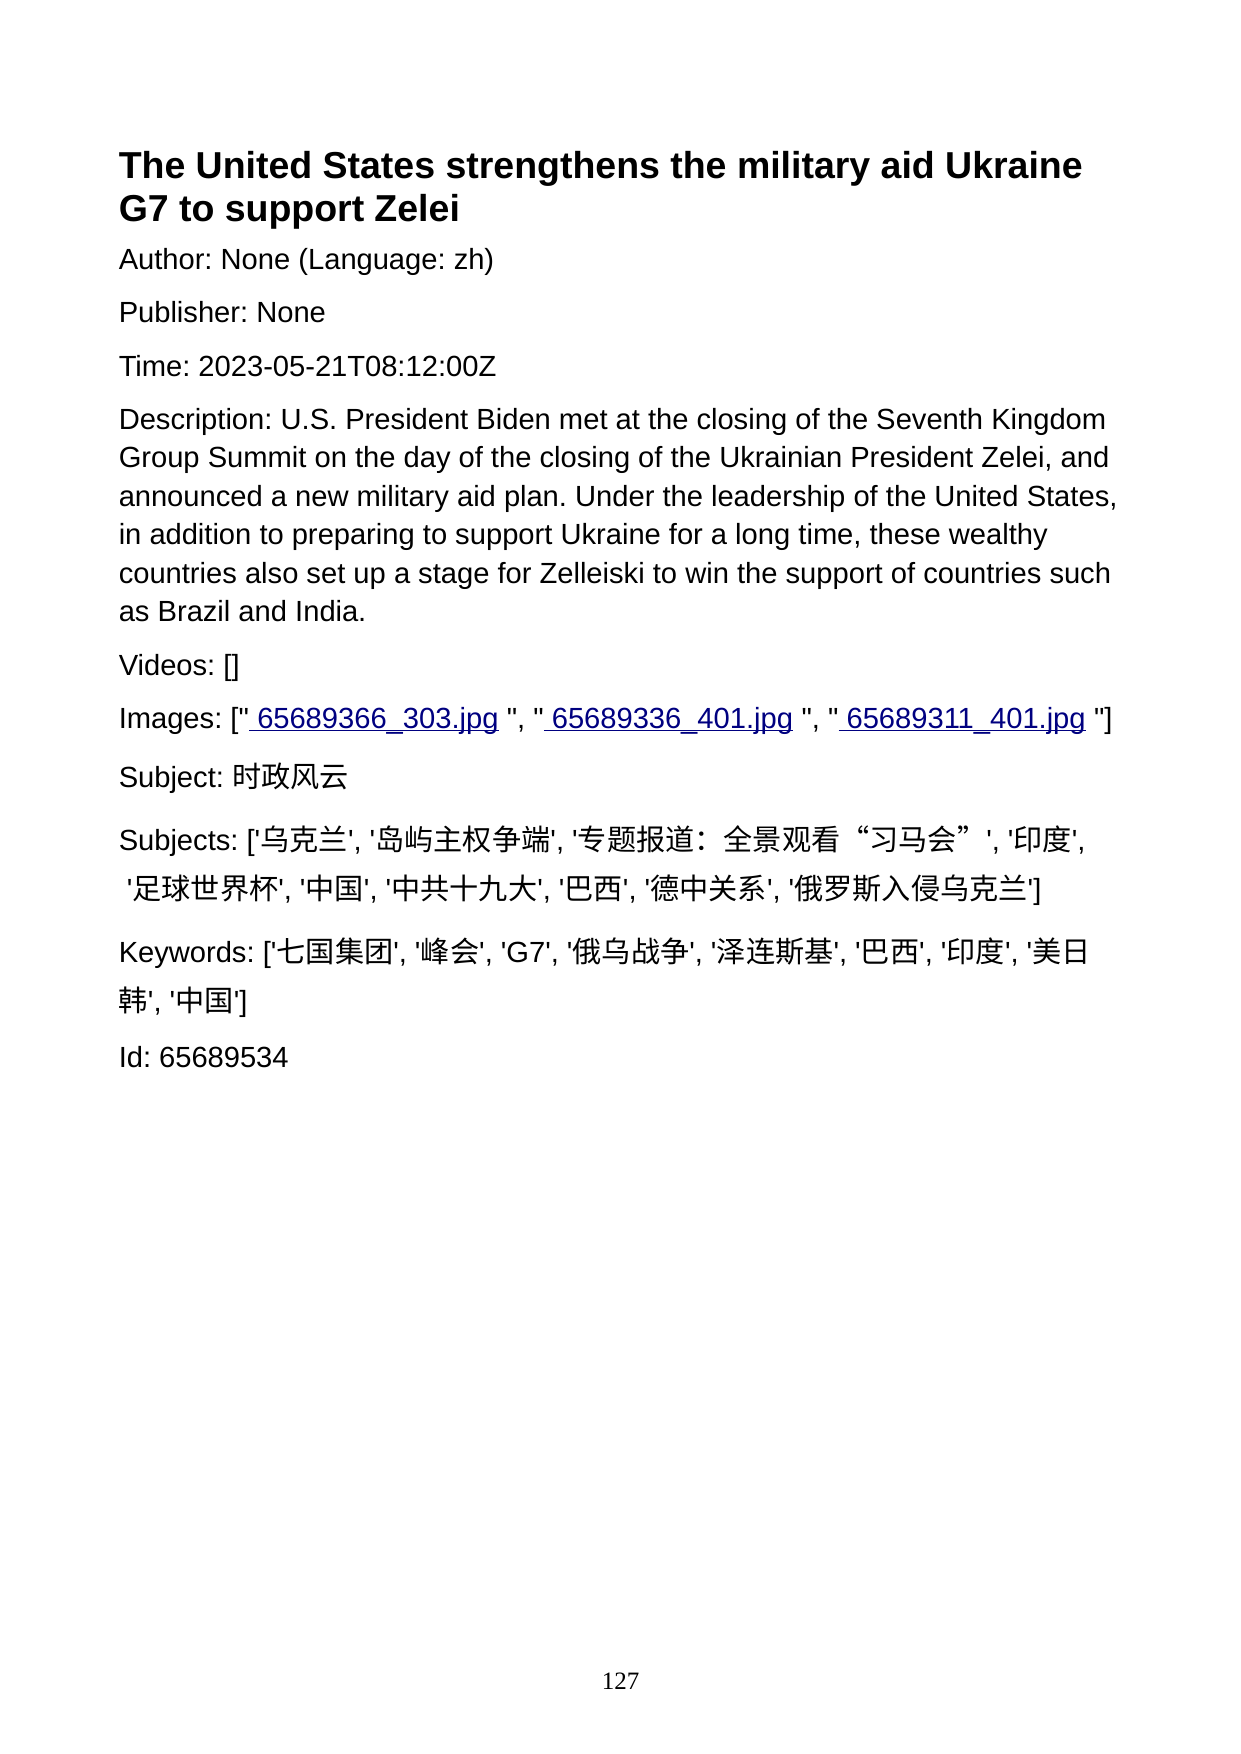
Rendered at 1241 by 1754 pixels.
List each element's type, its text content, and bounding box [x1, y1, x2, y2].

text Author: None (Language: zh) [118, 242, 1122, 276]
text Publisher: None [118, 295, 1122, 329]
text Subject: 时政风云 [118, 754, 1122, 796]
text Videos: [] [118, 647, 1122, 681]
text Description: U.S. President Biden met at the closing of the Seventh Kingdom Group Summit on the day of the closing of the Ukrainian President Zelei, and announced a new military aid plan. Under the leadership of the United States, in addition to preparing to support Ukraine for a long time, these wealthy countries also set up a stage for Zelleiski to win the support of countries such as Brazil and India. [118, 402, 1122, 628]
text Images: [" 65689366_303.jpg ", " 65689336_401.jpg ", " 65689311_401.jpg "] [118, 701, 1122, 734]
text Keywords: ['七国集团', '峰会', 'G7', '俄乌战争', '泽连斯基', '巴西', '印度', '美日韩', '中国'] [118, 928, 1122, 1019]
text Time: 2023-05-21T08:12:00Z [118, 348, 1122, 382]
subtitle The United States strengthens the military aid Ukraine G7 to support Zelei [118, 143, 1122, 230]
text Subjects: ['乌克兰', '岛屿主权争端', '专题报道：全景观看“习马会”', '印度', '足球世界杯', '中国', '中共十九大', '巴西', '德中关系', '俄罗斯入侵乌克兰'] [118, 817, 1122, 908]
text Id: 65689534 [118, 1040, 1122, 1074]
